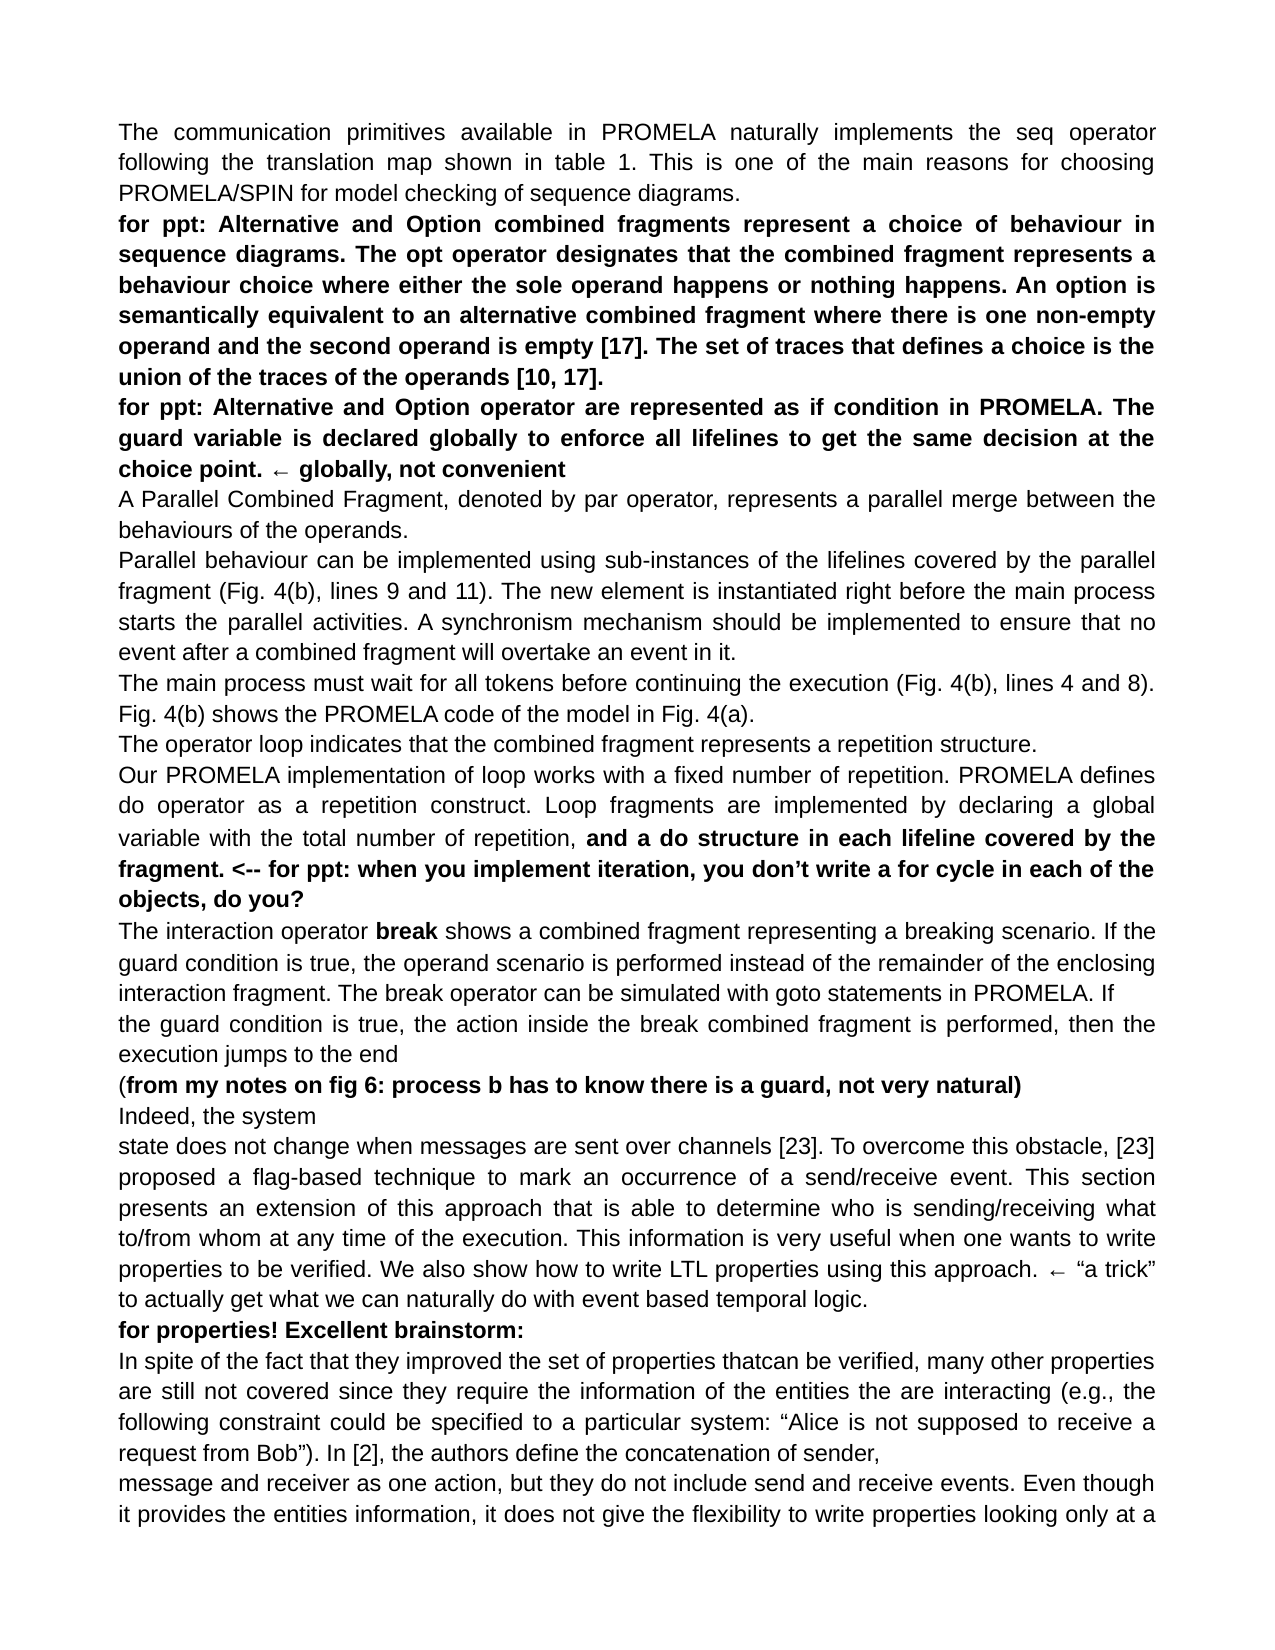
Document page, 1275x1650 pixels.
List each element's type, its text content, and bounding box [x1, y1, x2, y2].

text The communication primitives available in PROMELA naturally implements the seq operator following the translation map shown in table 1. This is one of the main reasons for choosing PROMELA/SPIN for model checking of sequence diagrams. [118, 118, 1157, 206]
text for ppt: Alternative and Option combined fragments represent a choice of behaviour in sequence diagrams. The opt operator designates that the combined fragment represents a behaviour choice where either the sole operand happens or nothing happens. An option is semantically equivalent to an alternative combined fragment where there is one non-empty operand and the second operand is empty [17]. The set of traces that defines a choice is the union of the traces of the operands [10, 17]. [118, 210, 1157, 390]
text for ppt: Alternative and Option operator are represented as if condition in PROMELA. The guard variable is declared globally to enforce all lifelines to get the same decision at the choice point. ← globally, not convenient [118, 394, 1157, 482]
text Our PROMELA implementation of loop works with a fixed number of repetition. PROMELA defines do operator as a repetition construct. Loop fragments are implemented by declaring a global variable with the total number of repetition, and a do structure in each lifeline covered by the fragment. <-- for ppt: when you implement iteration, you don’t write a for cycle in each of the objects, do you? [118, 761, 1157, 913]
text for properties! Excellent brainstorm: [118, 1316, 1157, 1343]
text The main process must wait for all tokens before continuing the execution (Fig. 4(b), lines 4 and 8). Fig. 4(b) shows the PROMELA code of the model in Fig. 4(a). [118, 669, 1157, 727]
text (from my notes on fig 6: process b has to know there is a guard, not very natural) [118, 1071, 1157, 1098]
text state does not change when messages are sent over channels [23]. To overcome this obstacle, [23] proposed a flag-based technique to mark an occurrence of a send/receive event. This section presents an extension of this approach that is able to determine who is sending/receiving what to/from whom at any time of the execution. This information is very useful when one wants to write properties to be verified. We also show how to write LTL properties using this approach. ← “a trick” to actually get what we can naturally do with event based temporal logic. [118, 1133, 1157, 1313]
text The operator loop indicates that the combined fragment represents a repetition structure. [118, 731, 1157, 757]
text A Parallel Combined Fragment, denoted by par operator, represents a parallel merge between the behaviours of the operands. [118, 486, 1157, 543]
text The interaction operator break shows a combined fragment representing a breaking scenario. If the guard condition is true, the operand scenario is performed instead of the remainder of the enclosing interaction fragment. The break operator can be simulated with goto statements in PROMELA. If [118, 916, 1157, 1006]
text Parallel behaviour can be implemented using sub-instances of the lifelines covered by the parallel fragment (Fig. 4(b), lines 9 and 11). The new element is instantiated right before the main process starts the parallel activities. A synchronism mechanism should be implemented to ensure that no event after a combined fragment will overtake an event in it. [118, 547, 1157, 666]
text In spite of the fact that they improved the set of properties thatcan be verified, many other properties are still not covered since they require the information of the entities the are interacting (e.g., the following constraint could be specified to a particular system: “Alice is not supposed to receive a request from Bob”). In [2], the authors define the concatenation of sender, [118, 1347, 1157, 1466]
text the guard condition is true, the action inside the break combined fragment is performed, then the execution jumps to the end [118, 1010, 1157, 1068]
text Indeed, the system [118, 1102, 1157, 1129]
text message and receiver as one action, but they do not include send and receive events. Even though it provides the entities information, it does not give the flexibility to write properties looking only at a [118, 1469, 1157, 1527]
